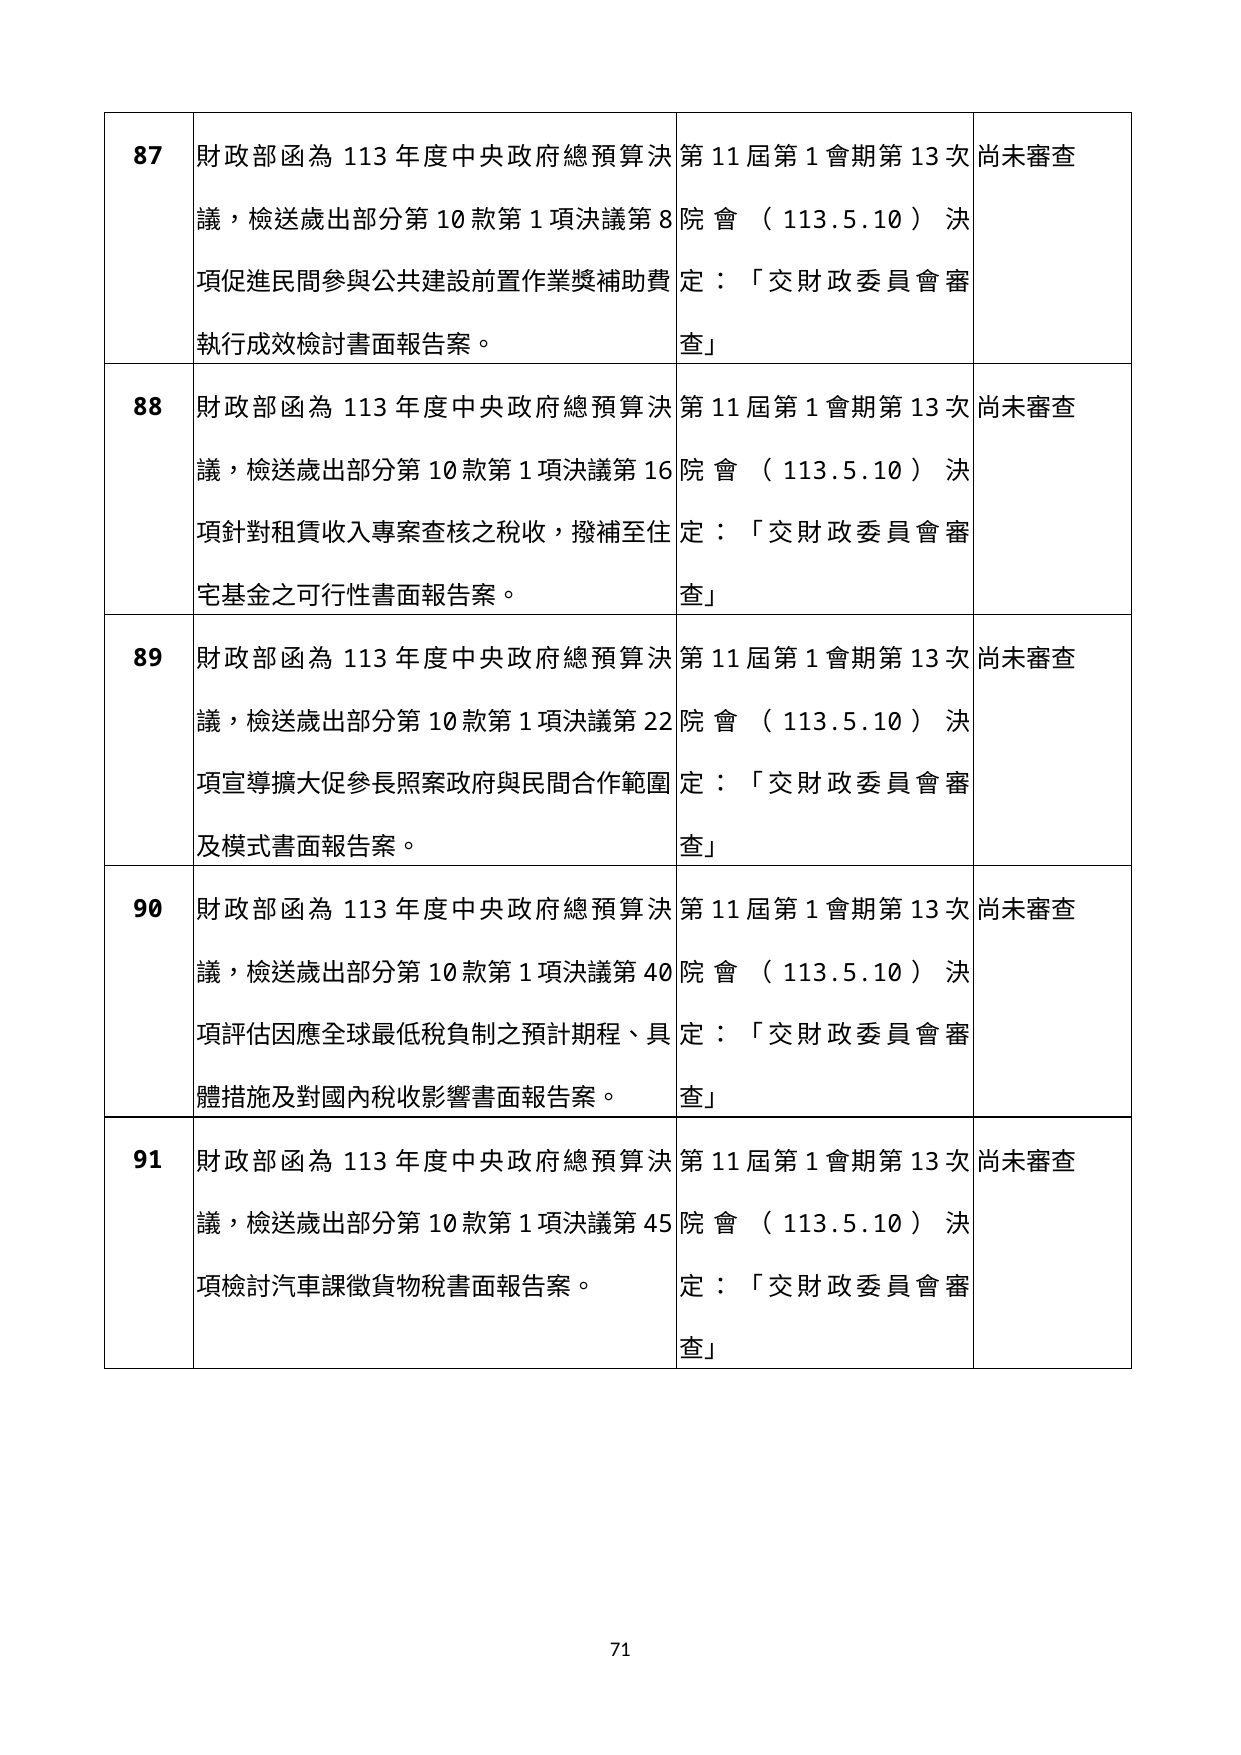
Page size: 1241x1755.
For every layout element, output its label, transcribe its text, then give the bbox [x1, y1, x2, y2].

table_cell 尚未審查 [974, 364, 1131, 614]
table_cell [1132, 1116, 1136, 1367]
table_cell 財政部函為113年度中央政府總預算決議，檢送歲出部分第10款第1項決議第22項宣導擴大促參長照案政府與民間合作範圍及模式書面報告案。 [194, 615, 676, 865]
table_cell 第11屆第1會期第13次院會（113.5.10）決定：「交財政委員會審查」 [677, 866, 973, 1116]
table_cell 財政部函為113年度中央政府總預算決議，檢送歲出部分第10款第1項決議第8項促進民間參與公共建設前置作業獎補助費執行成效檢討書面報告案。 [194, 113, 676, 363]
table_cell [105, 866, 193, 1116]
table_cell 財政部函為113年度中央政府總預算決議，檢送歲出部分第10款第1項決議第16項針對租賃收入專案查核之稅收，撥補至住宅基金之可行性書面報告案。 [194, 364, 676, 614]
table_cell [1132, 363, 1136, 614]
table_cell 第11屆第1會期第13次院會（113.5.10）決定：「交財政委員會審查」 [677, 615, 973, 865]
table_cell [1132, 614, 1136, 865]
table_cell 第11屆第1會期第13次院會（113.5.10）決定：「交財政委員會審查」 [677, 1118, 973, 1367]
table_cell 第11屆第1會期第13次院會（113.5.10）決定：「交財政委員會審查」 [677, 364, 973, 614]
table_cell 尚未審查 [974, 1118, 1131, 1367]
table_cell [1132, 112, 1136, 363]
table_cell [105, 364, 193, 614]
table_cell 尚未審查 [974, 615, 1131, 865]
table_cell [105, 1118, 193, 1367]
table_cell 尚未審查 [974, 866, 1131, 1116]
table_cell 財政部函為113年度中央政府總預算決議，檢送歲出部分第10款第1項決議第40項評估因應全球最低稅負制之預計期程、具體措施及對國內稅收影響書面報告案。 [194, 866, 676, 1116]
table_cell [1132, 865, 1136, 1116]
table_cell 第11屆第1會期第13次院會（113.5.10）決定：「交財政委員會審查」 [677, 113, 973, 363]
table_cell 尚未審查 [974, 113, 1131, 363]
table_cell [105, 615, 193, 865]
table_cell [105, 113, 193, 363]
table_cell 財政部函為113年度中央政府總預算決議，檢送歲出部分第10款第1項決議第45項檢討汽車課徵貨物稅書面報告案。 [194, 1118, 676, 1367]
